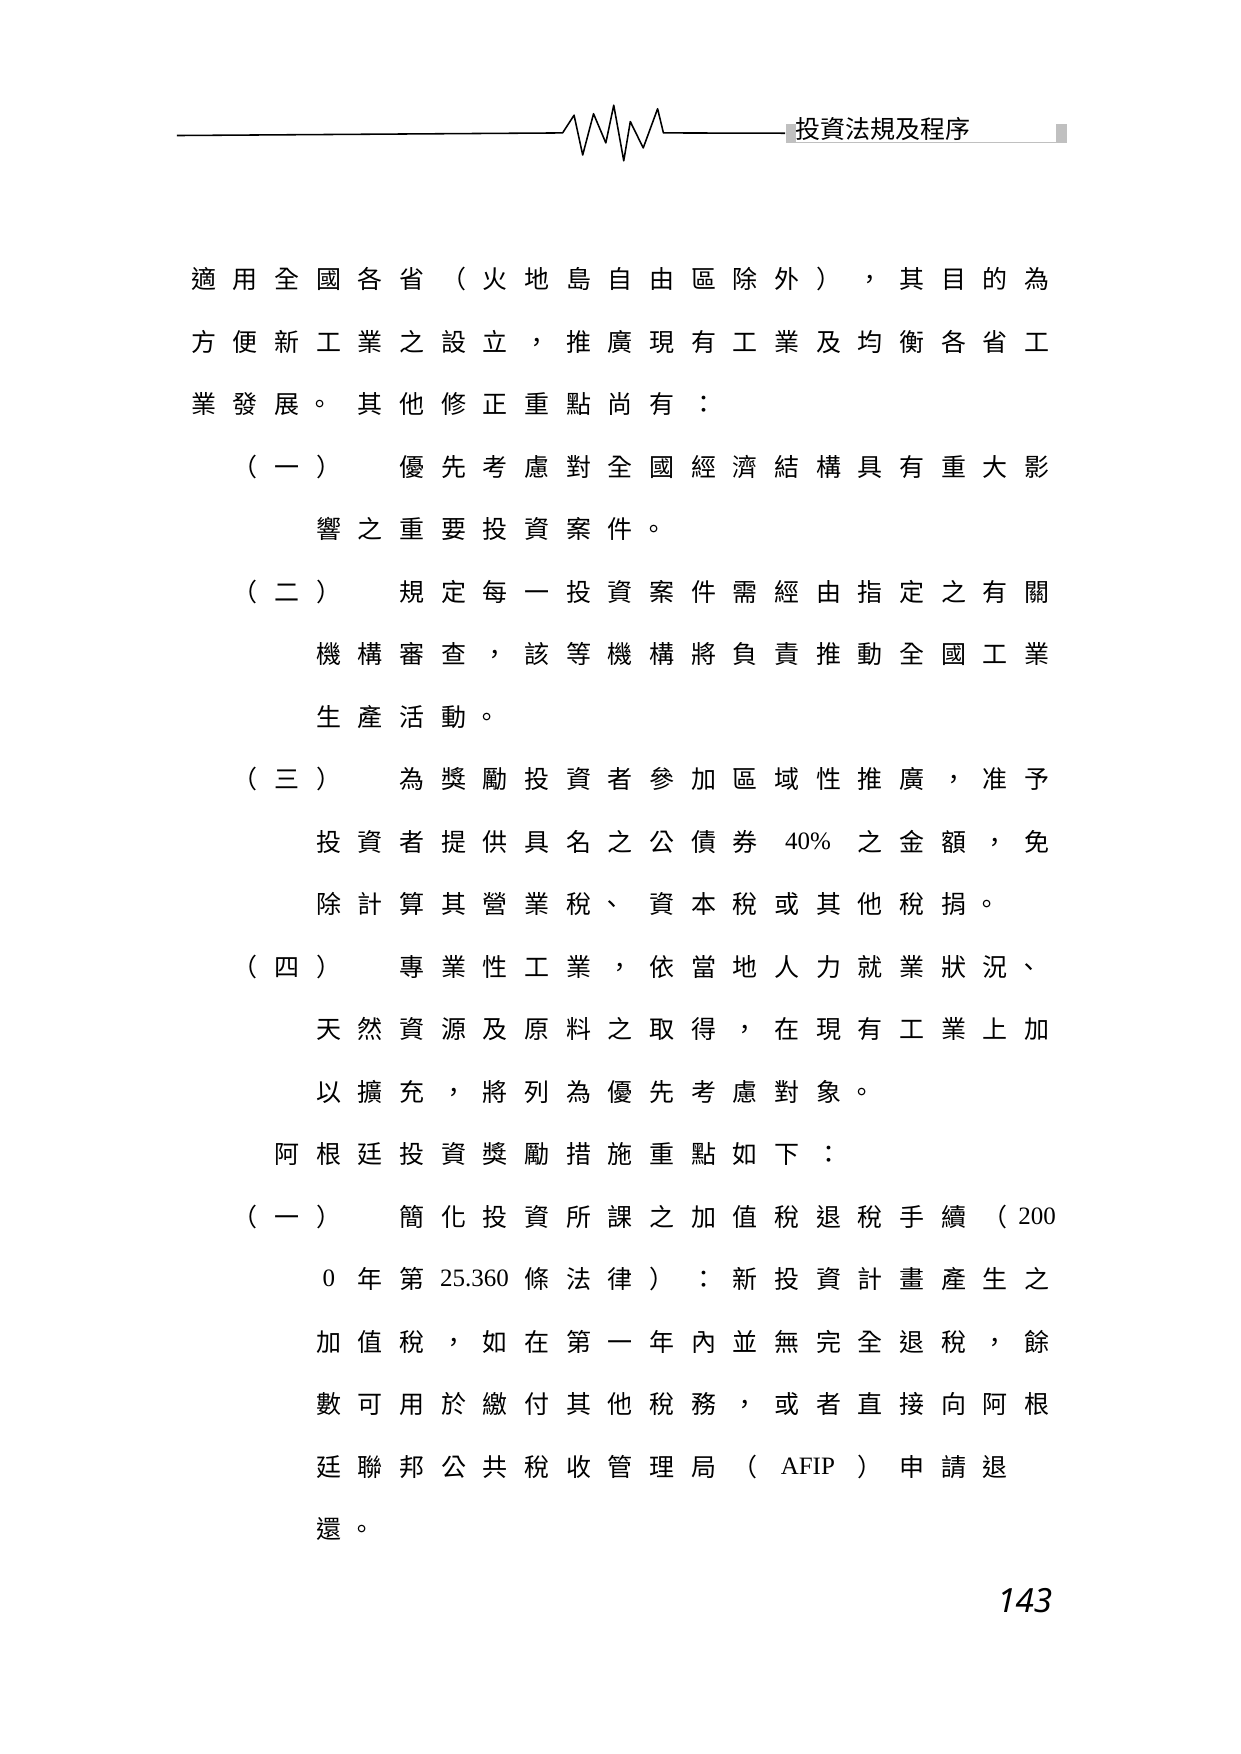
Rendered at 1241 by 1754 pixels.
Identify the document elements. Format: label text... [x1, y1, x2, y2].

text （三） 為獎勵投資者參加區域性推廣，准予投資者提供具名之公債券40%之金額，免除計算其營業稅、資本稅或其他稅捐。 [207, 736, 1058, 924]
text （一） 簡化投資所課之加值稅退稅手續（2000年第25.360條法律）：新投資計畫產生之加值稅，如在第一年內並無完全退稅，餘數可用於繳付其他稅務，或者直接向阿根廷聯邦公共稅收管理局（AFIP）申請退還。 [207, 1174, 1058, 1549]
text （四） 專業性工業，依當地人力就業狀況、天然資源及原料之取得，在現有工業上加以擴充，將列為優先考慮對象。 [207, 924, 1058, 1111]
text （一） 優先考慮對全國經濟結構具有重大影響之重要投資案件。 [207, 424, 1058, 549]
text 適用全國各省（火地島自由區除外），其目的為方便新工業之設立，推廣現有工業及均衡各省工業發展。其他修正重點尚有： [183, 236, 1058, 424]
text 阿根廷投資獎勵措施重點如下： [183, 1111, 1058, 1174]
text （二） 規定每一投資案件需經由指定之有關機構審查，該等機構將負責推動全國工業生產活動。 [207, 549, 1058, 736]
